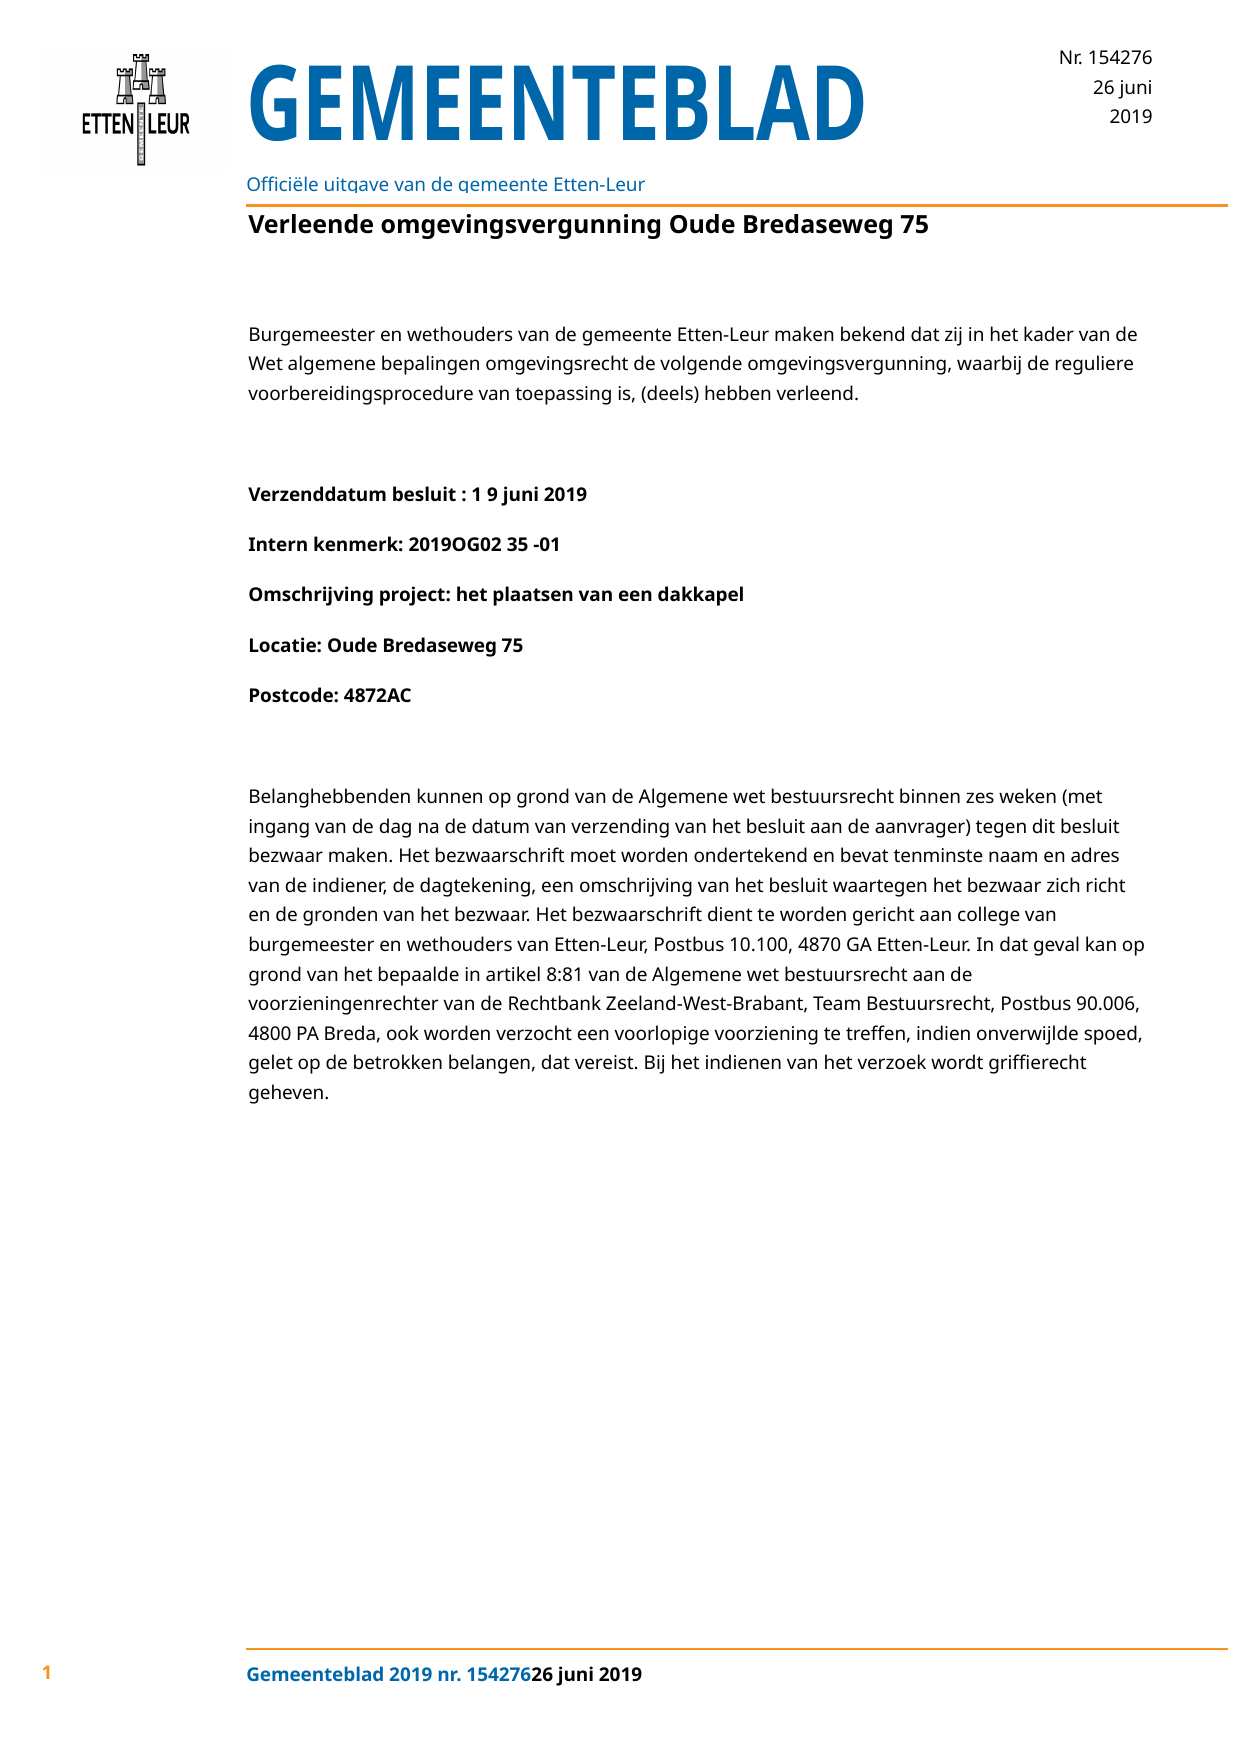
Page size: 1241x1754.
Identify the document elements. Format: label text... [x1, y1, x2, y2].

text Belanghebbenden kunnen op grond van de Algemene wet bestuursrecht binnen zes weken (met ingang van de dag na de datum van verzending van het besluit aan de aanvrager) tegen dit besluit bezwaar maken. Het bezwaarschrift moet worden ondertekend en bevat tenminste naam en adres van de indiener, de dagtekening, een omschrijving van het besluit waartegen het bezwaar zich richt en de gronden van het bezwaar. Het bezwaarschrift dient te worden gericht aan college van burgemeester en wethouders van Etten-Leur, Postbus 10.100, 4870 GA Etten-Leur. In dat geval kan op grond van het bepaalde in artikel 8:81 van de Algemene wet bestuursrecht aan de voorzieningenrechter van de Rechtbank Zeeland-West-Brabant, Team Bestuursrecht, Postbus 90.006, 4800 PA Breda, ook worden verzocht een voorlopige voorziening te treffen, indien onverwijlde spoed, gelet op de betrokken belangen, dat vereist. Bij het indienen van het verzoek wordt griffierecht geheven. [248, 783, 1152, 1105]
text Omschrijving project: het plaatsen van een dakkapel [248, 582, 1152, 607]
text Postcode: 4872AC [248, 682, 1152, 708]
text Intern kenmerk: 2019OG02 35 -01 [248, 531, 1152, 557]
text Verleende omgevingsvergunning Oude Bredaseweg 75 [248, 207, 1152, 241]
picture [41, 47, 231, 172]
text Burgemeester en wethouders van de gemeente Etten-Leur maken bekend dat zij in het kader van de Wet algemene bepalingen omgevingsrecht de volgende omgevingsvergunning, waarbij de reguliere voorbereidingsprocedure van toepassing is, (deels) hebben verleend. [248, 321, 1152, 406]
text Verzenddatum besluit : 1 9 juni 2019 [248, 481, 1152, 506]
text Locatie: Oude Bredaseweg 75 [248, 632, 1152, 658]
